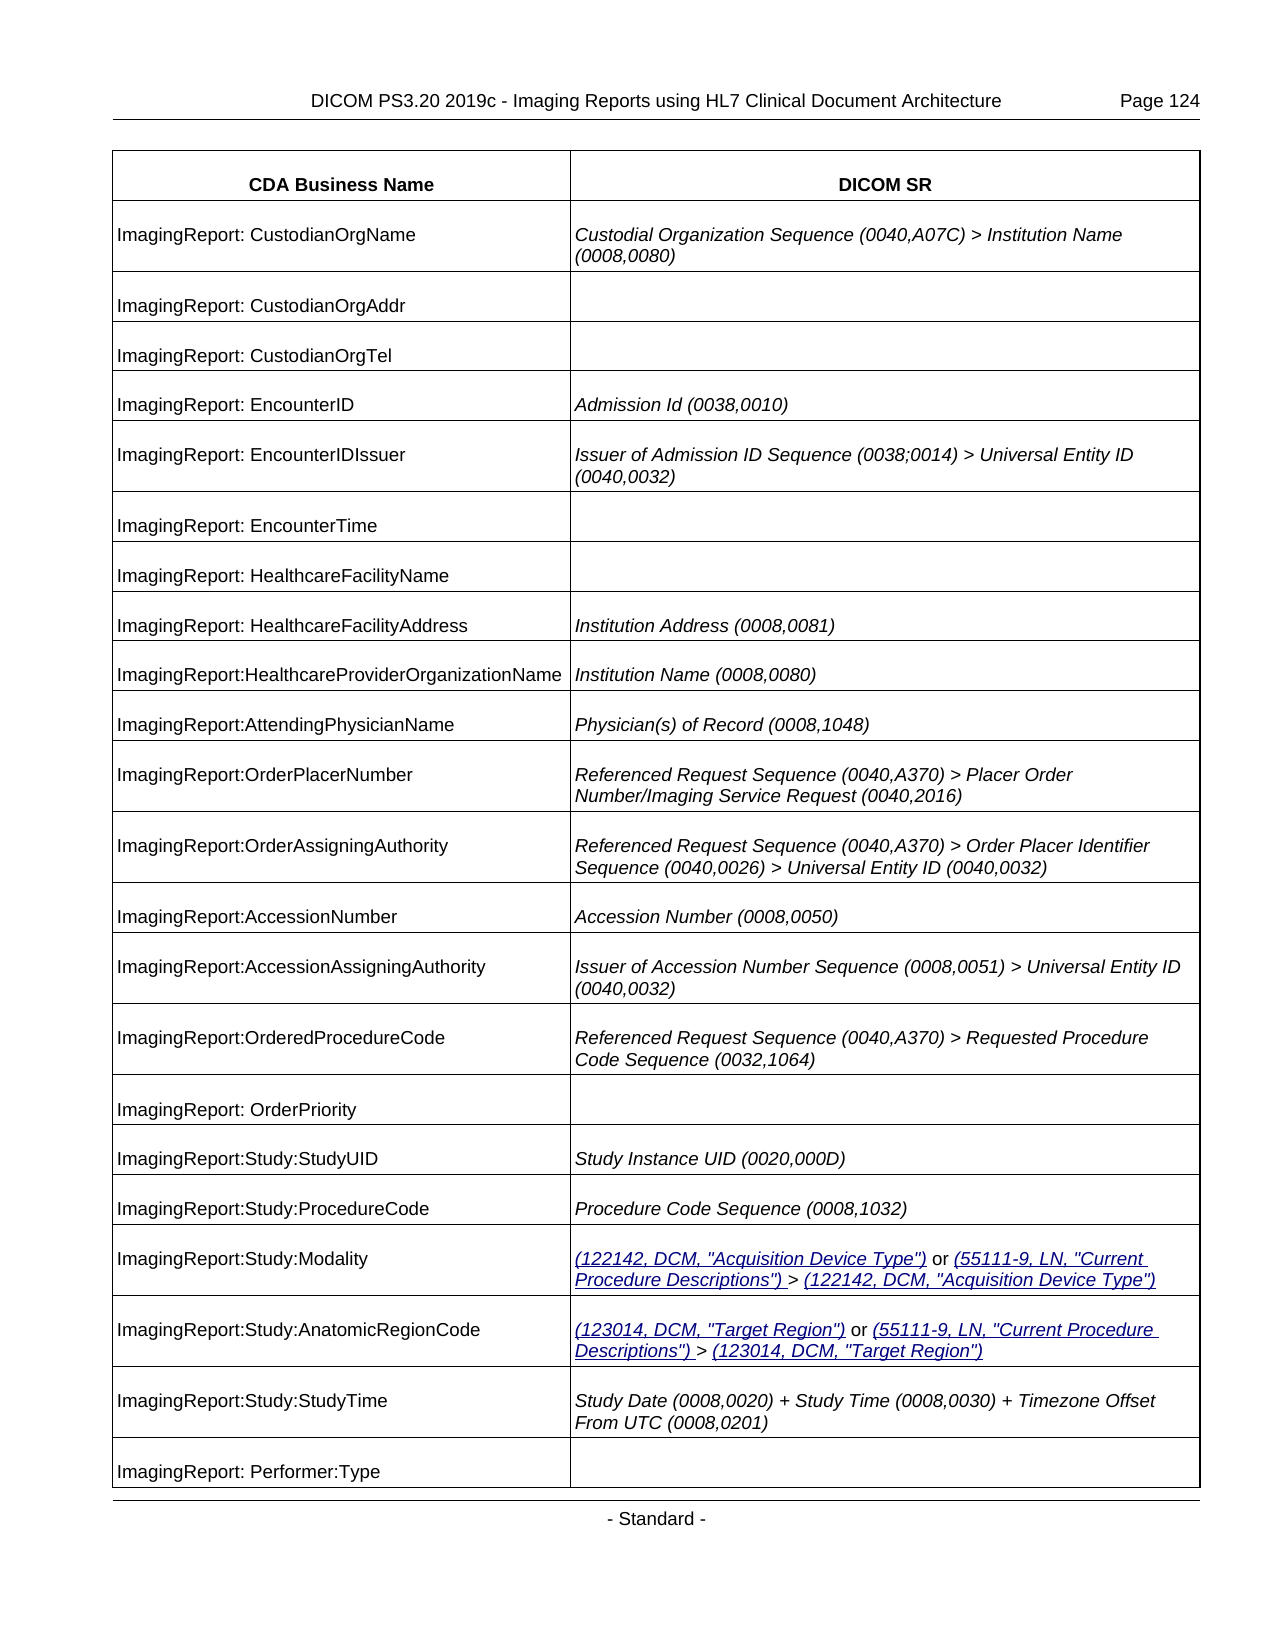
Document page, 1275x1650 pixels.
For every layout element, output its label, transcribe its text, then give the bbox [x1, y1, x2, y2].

table_cell ImagingReport: HealthcareFacilityAddress [113, 592, 570, 640]
table_cell ImagingReport: EncounterTime [113, 492, 570, 541]
table_cell ImagingReport:OrderPlacerNumber [113, 741, 570, 811]
table_cell Institution Address (0008,0081) [571, 592, 1199, 640]
table_cell Referenced Request Sequence (0040,A370) > Order Placer Identifier Sequence (0040,0026) > Universal Entity ID (0040,0032) [571, 812, 1199, 882]
table_cell Physician(s) of Record (0008,1048) [571, 691, 1199, 740]
table_cell Study Instance UID (0020,000D) [571, 1125, 1199, 1174]
table_cell ImagingReport:Study:Modality [113, 1225, 570, 1295]
table_cell ImagingReport:Study:StudyUID [113, 1125, 570, 1174]
table_cell Custodial Organization Sequence (0040,A07C) > Institution Name (0008,0080) [571, 201, 1199, 271]
table_cell ImagingReport:Study:ProcedureCode [113, 1175, 570, 1223]
table_cell Accession Number (0008,0050) [571, 883, 1199, 932]
table_header CDA Business Name [113, 151, 570, 200]
table_cell ImagingReport:AccessionNumber [113, 883, 570, 932]
table_cell ImagingReport: Performer:Type [113, 1438, 570, 1487]
table_cell ImagingReport:AttendingPhysicianName [113, 691, 570, 740]
table_cell Procedure Code Sequence (0008,1032) [571, 1175, 1199, 1223]
table_cell ImagingReport: CustodianOrgName [113, 201, 570, 271]
table_cell Institution Name (0008,0080) [571, 641, 1199, 690]
table_cell ImagingReport:Study:StudyTime [113, 1367, 570, 1437]
table_cell (123014, DCM, "Target Region") or (55111-9, LN, "Current Procedure Descriptions") > (123014, DCM, "Target Region") [571, 1296, 1199, 1366]
table_cell ImagingReport: CustodianOrgAddr [113, 272, 570, 321]
table_cell ImagingReport: CustodianOrgTel [113, 322, 570, 370]
table_cell ImagingReport:AccessionAssigningAuthority [113, 933, 570, 1003]
table_cell [571, 272, 1199, 321]
table_cell ImagingReport: EncounterID [113, 371, 570, 420]
table_cell ImagingReport: HealthcareFacilityName [113, 542, 570, 591]
table_cell [571, 1075, 1199, 1124]
table_cell [571, 322, 1199, 370]
table_header DICOM SR [571, 151, 1199, 200]
table_cell ImagingReport: OrderPriority [113, 1075, 570, 1124]
table_cell Study Date (0008,0020) + Study Time (0008,0030) + Timezone Offset From UTC (0008,0201) [571, 1367, 1199, 1437]
table_cell [571, 542, 1199, 591]
table_cell (122142, DCM, "Acquisition Device Type") or (55111-9, LN, "Current Procedure Descriptions") > (122142, DCM, "Acquisition Device Type") [571, 1225, 1199, 1295]
table_cell ImagingReport:HealthcareProviderOrganizationName [113, 641, 570, 690]
table_cell Issuer of Accession Number Sequence (0008,0051) > Universal Entity ID (0040,0032) [571, 933, 1199, 1003]
table_cell ImagingReport:OrderedProcedureCode [113, 1004, 570, 1074]
table_cell Issuer of Admission ID Sequence (0038;0014) > Universal Entity ID (0040,0032) [571, 421, 1199, 491]
table_cell ImagingReport: EncounterIDIssuer [113, 421, 570, 491]
table_cell [571, 1438, 1199, 1487]
table_cell [571, 492, 1199, 541]
table_cell Admission Id (0038,0010) [571, 371, 1199, 420]
table_cell Referenced Request Sequence (0040,A370) > Requested Procedure Code Sequence (0032,1064) [571, 1004, 1199, 1074]
table_cell ImagingReport:OrderAssigningAuthority [113, 812, 570, 882]
table_cell Referenced Request Sequence (0040,A370) > Placer Order Number/Imaging Service Request (0040,2016) [571, 741, 1199, 811]
table_cell ImagingReport:Study:AnatomicRegionCode [113, 1296, 570, 1366]
